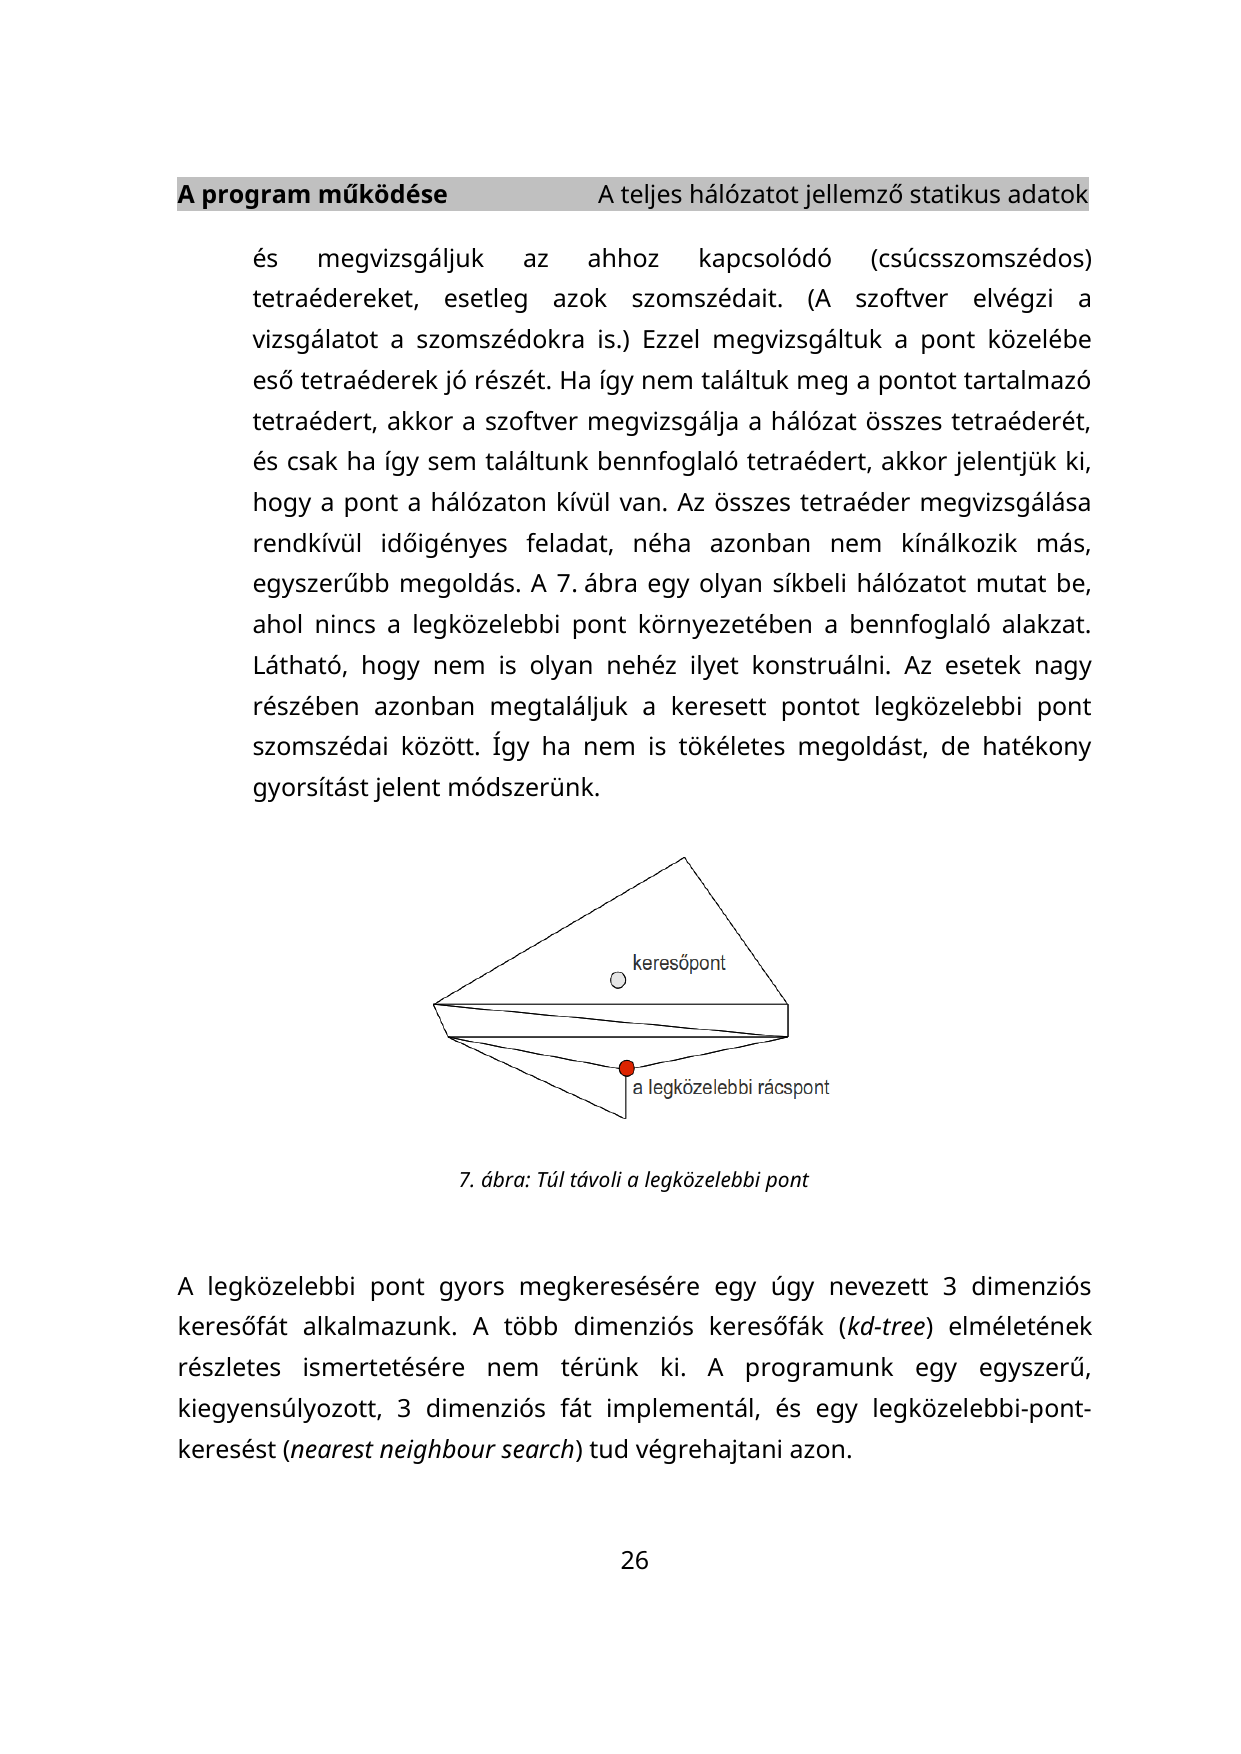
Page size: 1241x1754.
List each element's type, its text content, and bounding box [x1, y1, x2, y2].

list és megvizsgáljuk az ahhoz kapcsolódó (csúcsszomszédos) tetraédereket, esetleg azok szomszédait. (A szoftver elvégzi a vizsgálatot a szomszédokra is.) Ezzel megvizsgáltuk a pont közelébe eső tetraéderek jó részét. Ha így nem találtuk meg a pontot tartalmazó tetraédert, akkor a szoftver megvizsgálja a hálózat összes tetraéderét, és csak ha így sem találtunk bennfoglaló tetraédert, akkor jelentjük ki, hogy a pont a hálózaton kívül van. Az összes tetraéder megvizsgálása rendkívül időigényes feladat, néha azonban nem kínálkozik más, egyszerűbb megoldás. A 7. ábra egy olyan síkbeli hálózatot mutat be, ahol nincs a legközelebbi pont környezetében a bennfoglaló alakzat. Látható, hogy nem is olyan nehéz ilyet konstruálni. Az esetek nagy részében azonban megtaláljuk a keresett pontot legközelebbi pont szomszédai között. Így ha nem is tökéletes megoldást, de hatékony gyorsítást jelent módszerünk. [215, 241, 1093, 804]
picture [433, 857, 837, 1119]
list 7. ábra: Túl távoli a legközelebbi pont [397, 1165, 873, 1194]
text A legközelebbi pont gyors megkeresésére egy úgy nevezett 3 dimenziós keresőfát alkalmazunk. A több dimenziós keresőfák (kd-tree) elméletének részletes ismertetésére nem térünk ki. A programunk egy egyszerű, kiegyensúlyozott, 3 dimenziós fát implementál, és egy legközelebbi-pont-keresést (nearest neighbour search) tud végrehajtani azon. [177, 1269, 1093, 1466]
